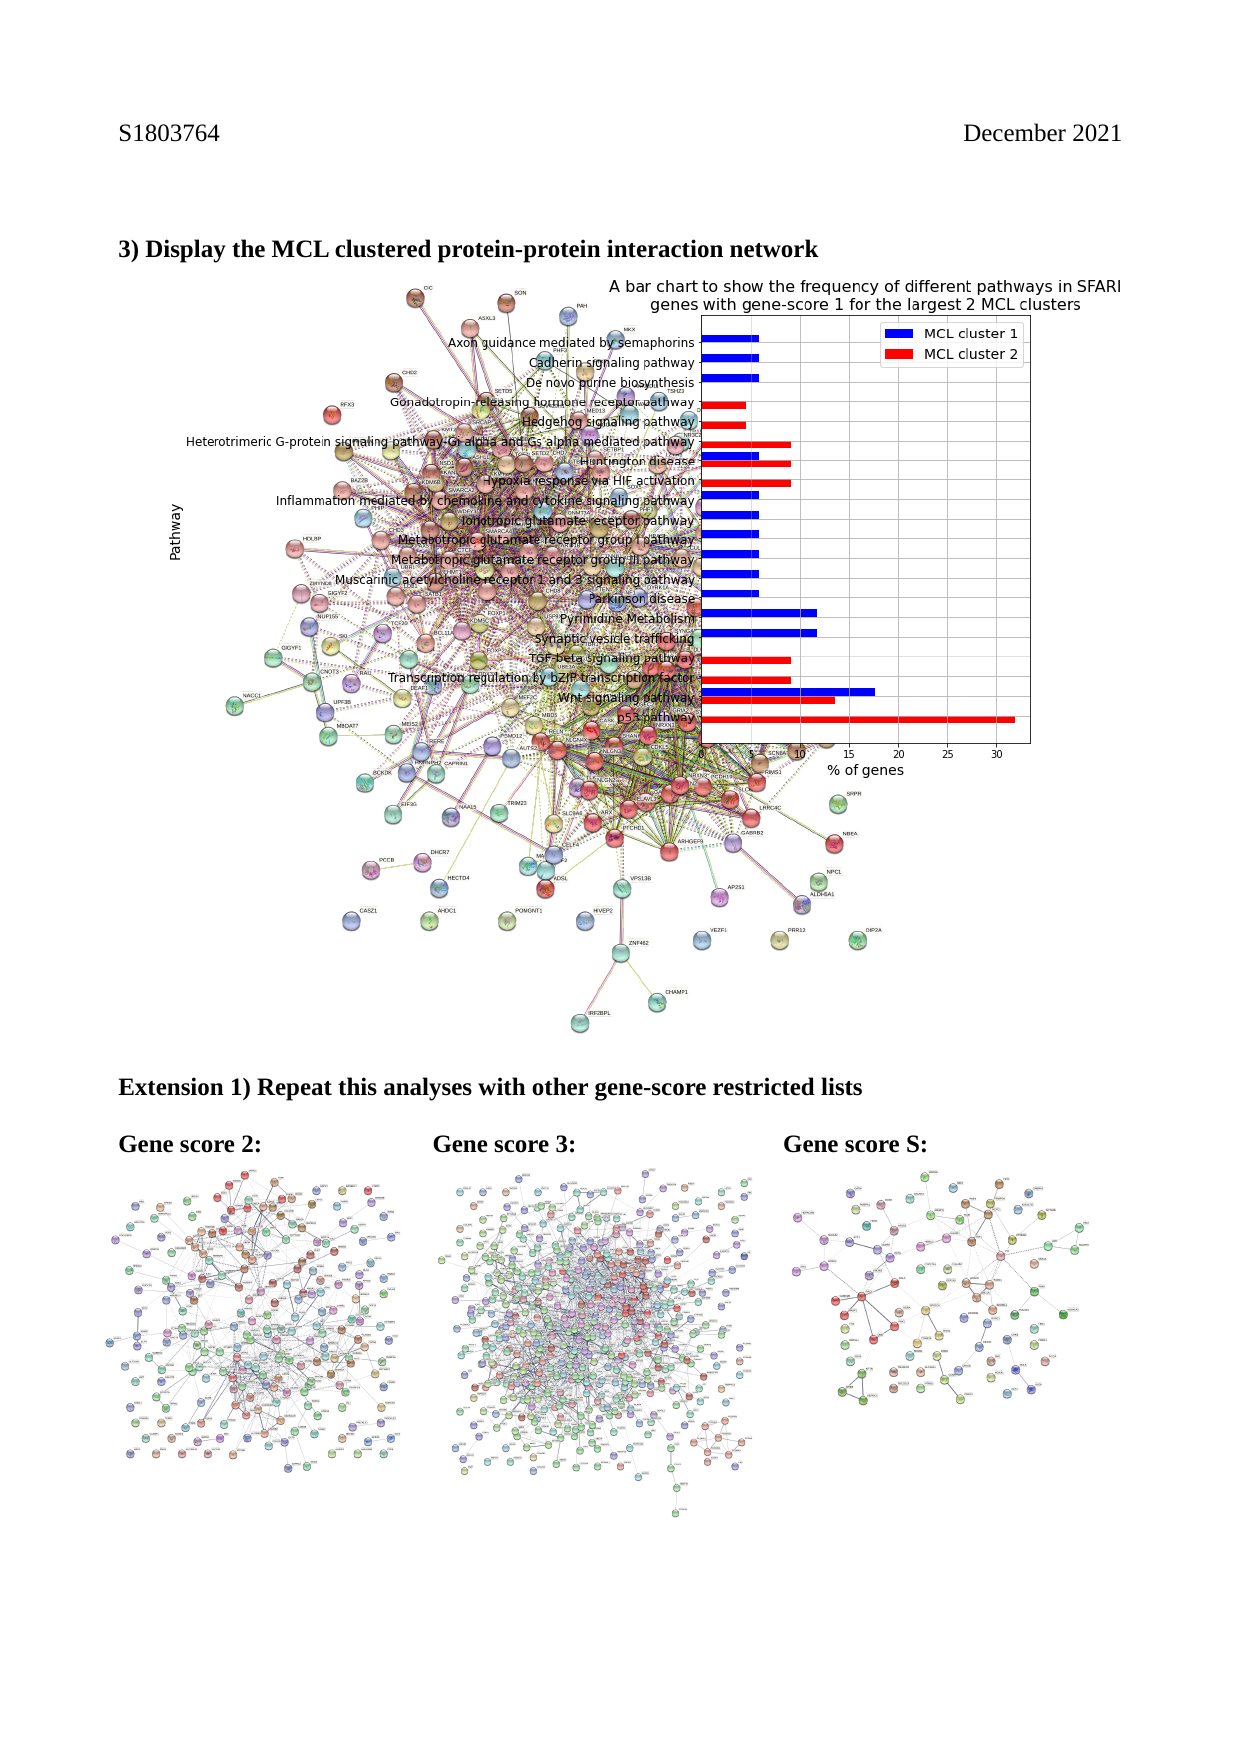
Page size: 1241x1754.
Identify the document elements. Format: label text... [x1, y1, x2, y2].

picture [434, 1165, 753, 1521]
text 3) Display the MCL clustered protein-protein interaction network Extension 1) Repeat this analyses with other gene-score restricted lists Gene score 2: Gene score 3: Gene score S: [118, 234, 1122, 1244]
picture [101, 1165, 401, 1477]
picture [161, 273, 1128, 1043]
picture [787, 1166, 1089, 1410]
text [118, 176, 1122, 234]
